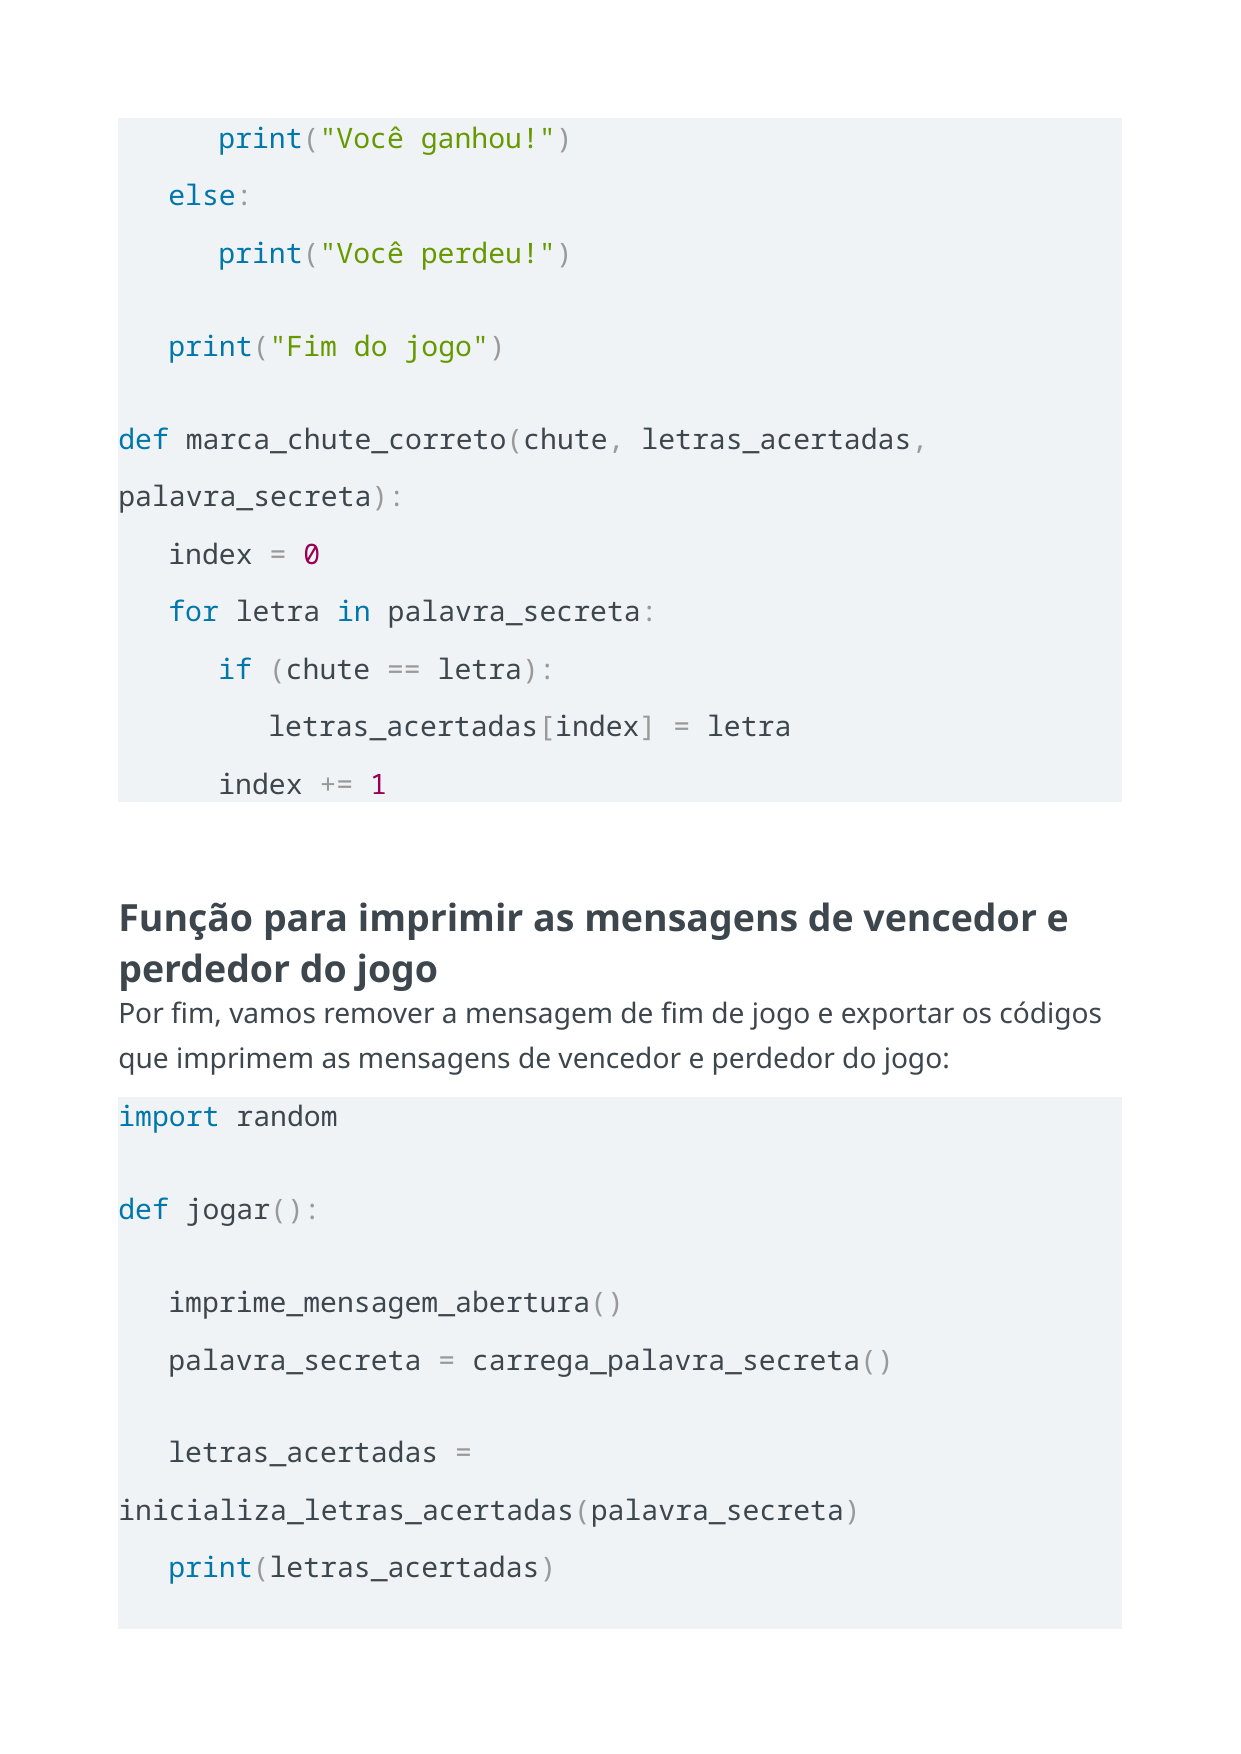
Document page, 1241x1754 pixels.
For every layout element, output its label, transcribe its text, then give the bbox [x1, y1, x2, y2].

subtitle Função para imprimir as mensagens de vencedor e perdedor do jogo [118, 892, 1122, 994]
text print(letras_acertadas) [118, 1548, 1122, 1586]
text Por fim, vamos remover a mensagem de fim de jogo e exportar os códigos que imprimem as mensagens de vencedor e perdedor do jogo: [118, 994, 1122, 1076]
text def jogar(): [118, 1189, 1122, 1228]
text index = 0 [118, 534, 1122, 572]
text print("Fim do jogo") [118, 326, 1122, 364]
text index += 1 [118, 764, 1122, 802]
text print("Você perdeu!") [118, 233, 1122, 271]
text def marca_chute_correto(chute, letras_acertadas, palavra_secreta): [118, 419, 1122, 515]
text letras_acertadas[index] = letra [118, 706, 1122, 745]
text print("Você ganhou!") [118, 118, 1122, 156]
text if (chute == letra): [118, 649, 1122, 687]
text imprime_mensagem_abertura() [118, 1282, 1122, 1321]
text else: [118, 176, 1122, 214]
text palavra_secreta = carrega_palavra_secreta() [118, 1340, 1122, 1378]
text letras_acertadas = inicializa_letras_acertadas(palavra_secreta) [118, 1433, 1122, 1529]
text for letra in palavra_secreta: [118, 591, 1122, 630]
text import random [118, 1097, 1122, 1135]
